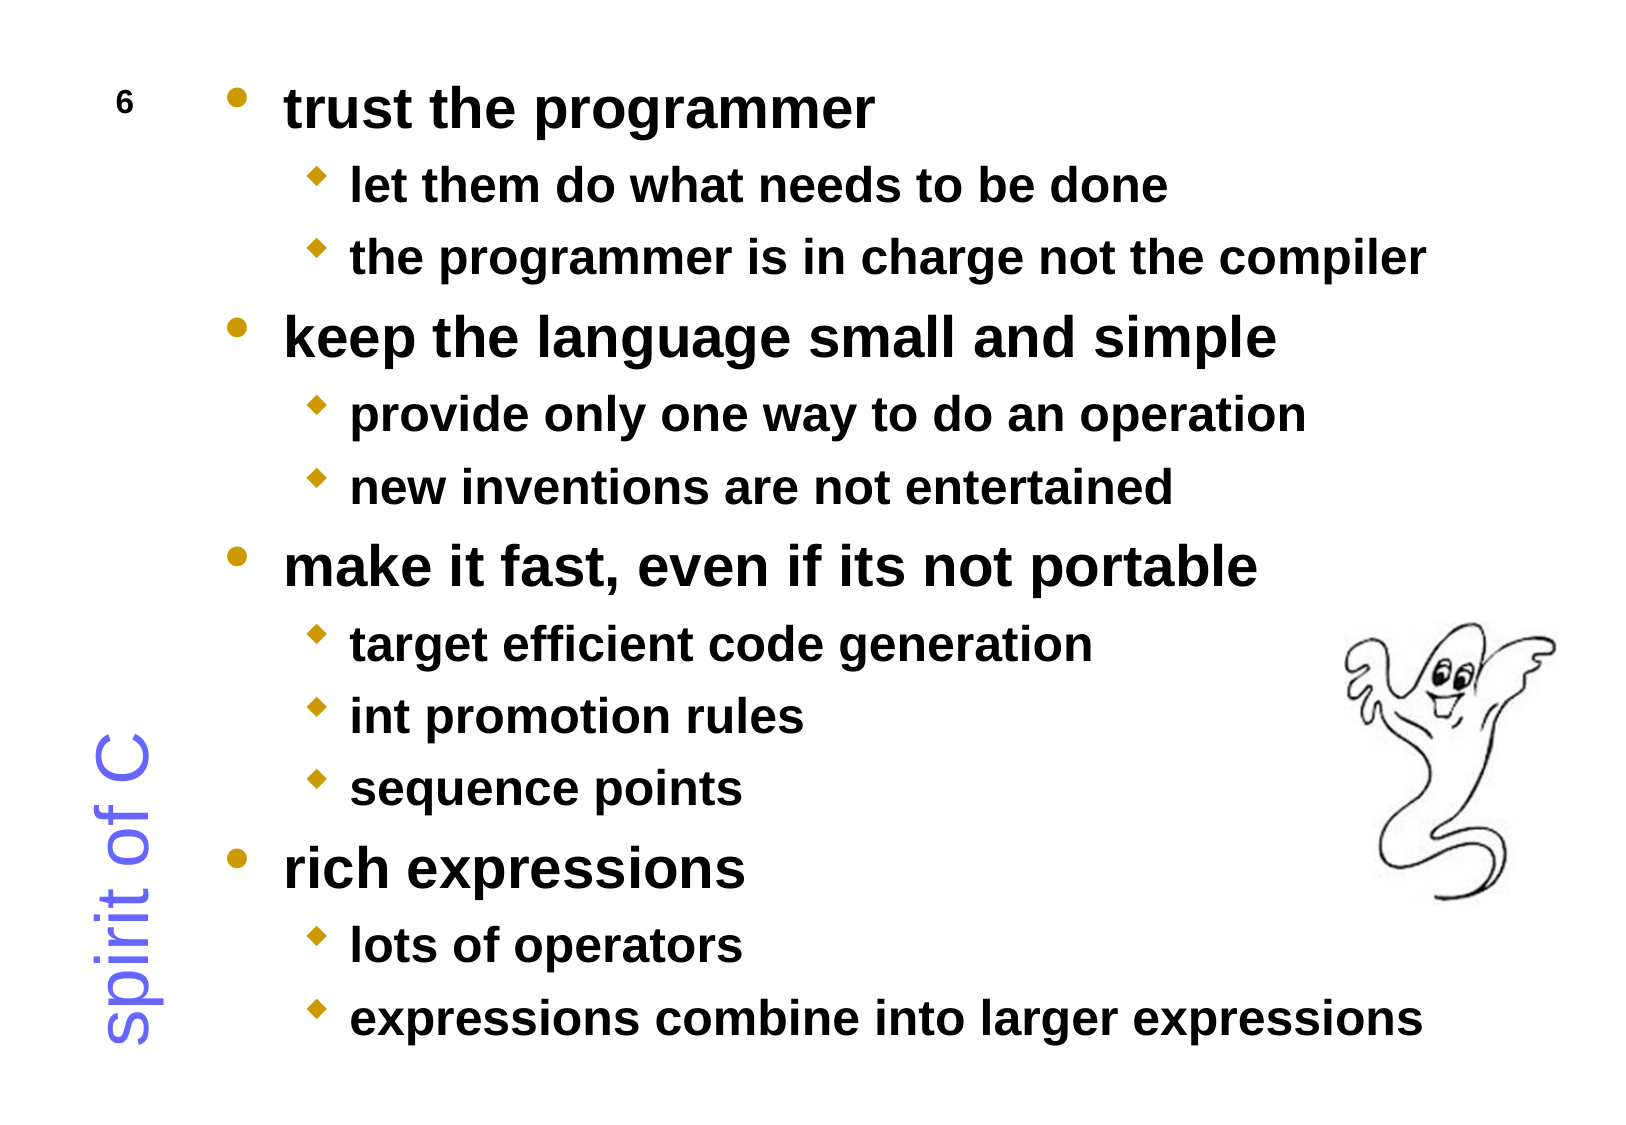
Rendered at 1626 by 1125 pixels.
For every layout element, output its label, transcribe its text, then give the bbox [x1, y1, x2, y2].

list trust the programmer let them do what needs to be done the programmer is in charge not the compiler keep the language small and simple provide only one way to do an operation new inventions are not entertained make it fast, even if its not portable target efficient code generation int promotion rules sequence points rich expressions lots of operators expressions combine into larger expressions [212, 62, 1550, 1063]
picture [1344, 621, 1561, 905]
title spirit of C [50, 187, 188, 1063]
